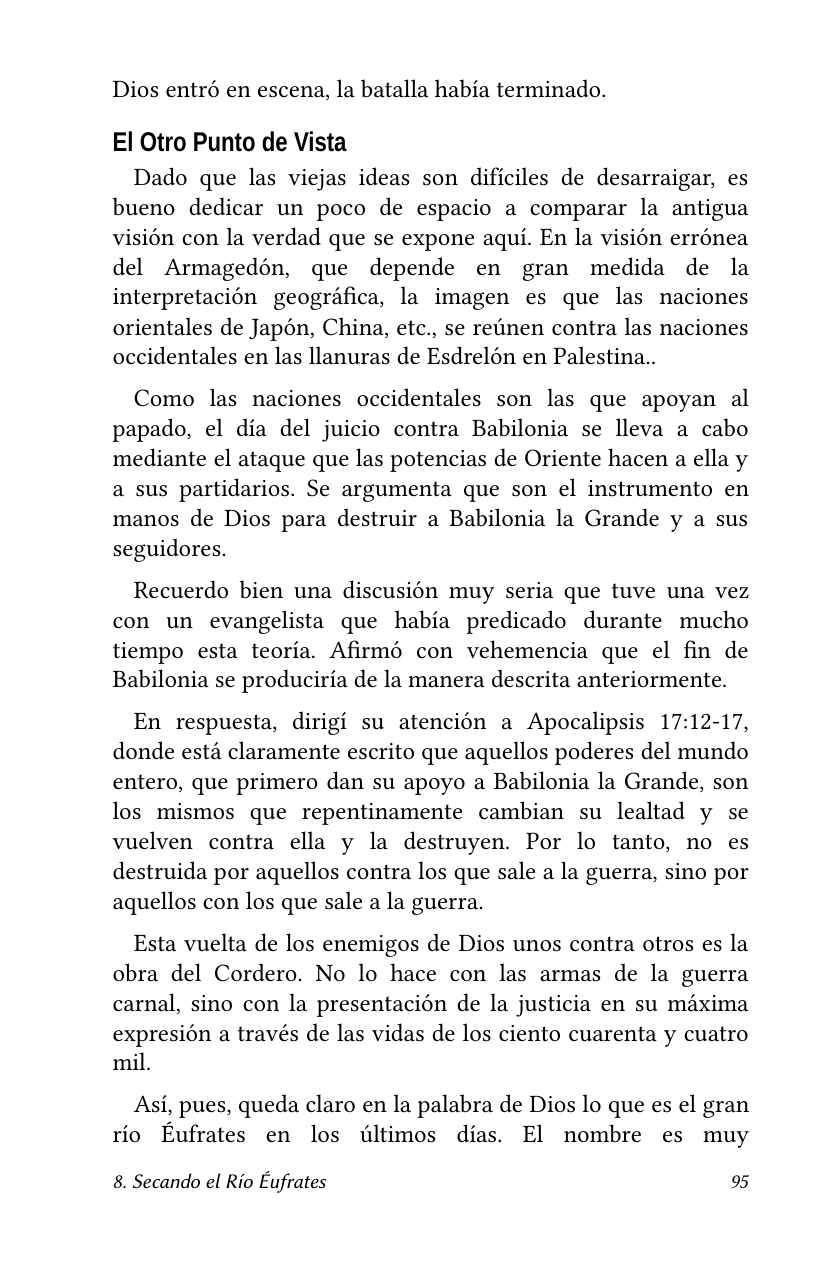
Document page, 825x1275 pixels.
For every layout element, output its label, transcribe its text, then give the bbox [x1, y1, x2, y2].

text Así, pues, queda claro en la palabra de Dios lo que es el gran río Éufrates en los últimos días. El nombre es muy [112, 1090, 750, 1149]
text Dado que las viejas ideas son difíciles de desarraigar, es bueno dedicar un poco de espacio a comparar la antigua visión con la verdad que se expone aquí. En la visión errónea del Armagedón, que depende en gran medida de la interpretación geográfica, la imagen es que las naciones orientales de Japón, China, etc., se reúnen contra las naciones occidentales en las llanuras de Esdrelón en Palestina.. [112, 163, 750, 371]
text Recuerdo bien una discusión muy seria que tuve una vez con un evangelista que había predicado durante mucho tiempo esta teoría. Afirmó con vehemencia que el fin de Babilonia se produciría de la manera descrita anteriormente. [112, 576, 750, 694]
text Dios entró en escena, la batalla había terminado. [112, 75, 750, 103]
subtitle El Otro Punto de Vista [112, 126, 750, 157]
text Esta vuelta de los enemigos de Dios unos contra otros es la obra del Cordero. No lo hace con las armas de la guerra carnal, sino con la presentación de la justicia en su máxima expresión a través de las vidas de los ciento cuarenta y cuatro mil. [112, 929, 750, 1077]
text En respuesta, dirigí su atención a Apocalipsis 17:12-17, donde está claramente escrito que aquellos poderes del mundo entero, que primero dan su apoyo a Babilonia la Grande, son los mismos que repentinamente cambian su lealtad y se vuelven contra ella y la destruyen. Por lo tanto, no es destruida por aquellos contra los que sale a la guerra, sino por aquellos con los que sale a la guerra. [112, 707, 750, 915]
text Como las naciones occidentales son las que apoyan al papado, el día del juicio contra Babilonia se lleva a cabo mediante el ataque que las potencias de Oriente hacen a ella y a sus partidarios. Se argumenta que son el instrumento en manos de Dios para destruir a Babilonia la Grande y a sus seguidores. [112, 384, 750, 562]
